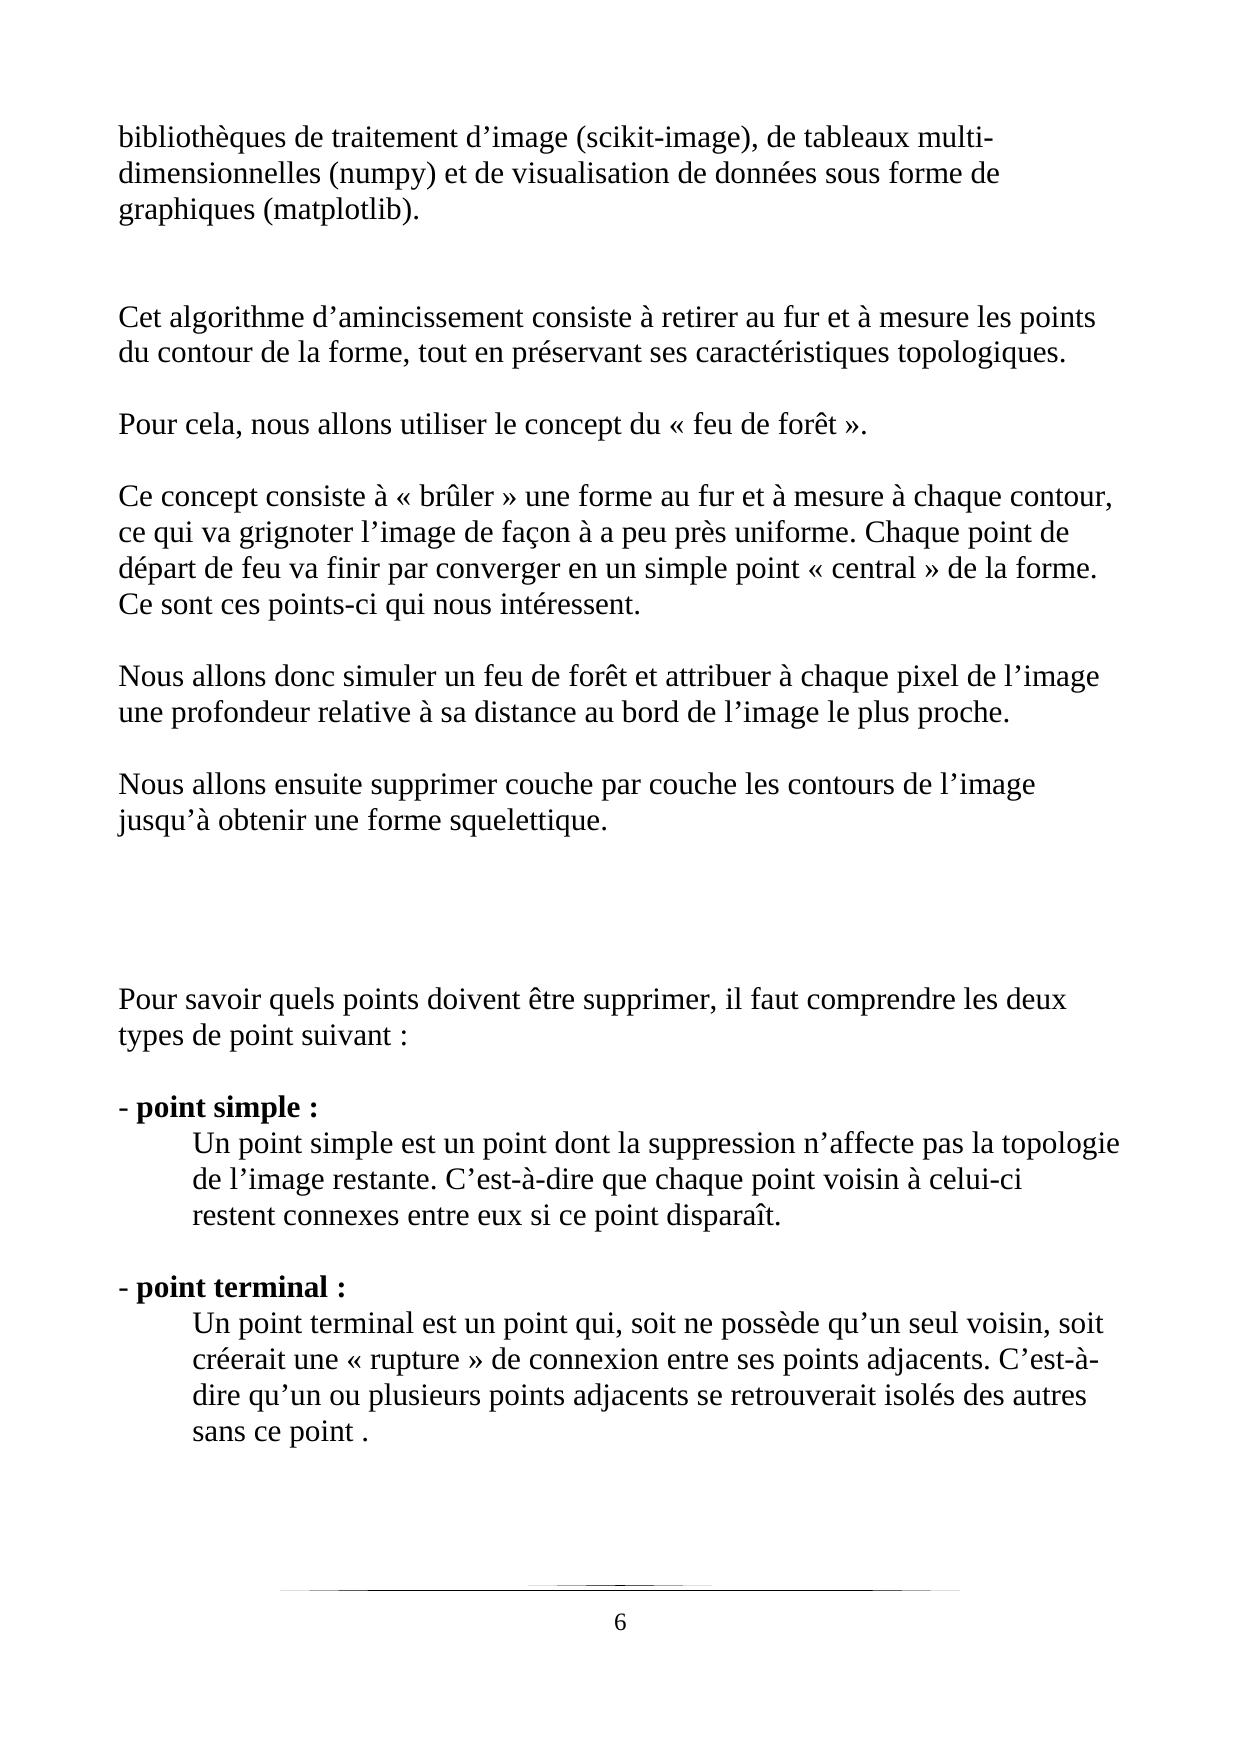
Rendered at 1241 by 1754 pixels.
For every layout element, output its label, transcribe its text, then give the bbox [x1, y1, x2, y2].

text Pour savoir quels points doivent être supprimer, il faut comprendre les deux types de point suivant : [118, 981, 1122, 1052]
text Nous allons ensuite supprimer couche par couche les contours de l’image jusqu’à obtenir une forme squelettique. [118, 765, 1122, 837]
text Nous allons donc simuler un feu de forêt et attribuer à chaque pixel de l’image une profondeur relative à sa distance au bord de l’image le plus proche. [118, 657, 1122, 729]
text - point simple : [118, 1088, 1122, 1124]
text - point terminal : [118, 1268, 1122, 1304]
text Un point simple est un point dont la suppression n’affecte pas la topologie de l’image restante. C’est-à-dire que chaque point voisin à celui-ci restent connexes entre eux si ce point disparaît. [118, 1124, 1122, 1232]
text bibliothèques de traitement d’image (scikit-image), de tableaux multi-dimensionnelles (numpy) et de visualisation de données sous forme de graphiques (matplotlib). [118, 118, 1122, 226]
text Cet algorithme d’amincissement consiste à retirer au fur et à mesure les points du contour de la forme, tout en préservant ses caractéristiques topologiques. [118, 298, 1122, 370]
text Pour cela, nous allons utiliser le concept du « feu de forêt ». Ce concept consiste à « brûler » une forme au fur et à mesure à chaque contour, ce qui va grignoter l’image de façon à a peu près uniforme. Chaque point de départ de feu va finir par converger en un simple point « central » de la forme. Ce sont ces points-ci qui nous intéressent. [118, 406, 1122, 621]
text Un point terminal est un point qui, soit ne possède qu’un seul voisin, soit créerait une « rupture » de connexion entre ses points adjacents. C’est-à- dire qu’un ou plusieurs points adjacents se retrouverait isolés des autres sans ce point . [118, 1304, 1122, 1448]
